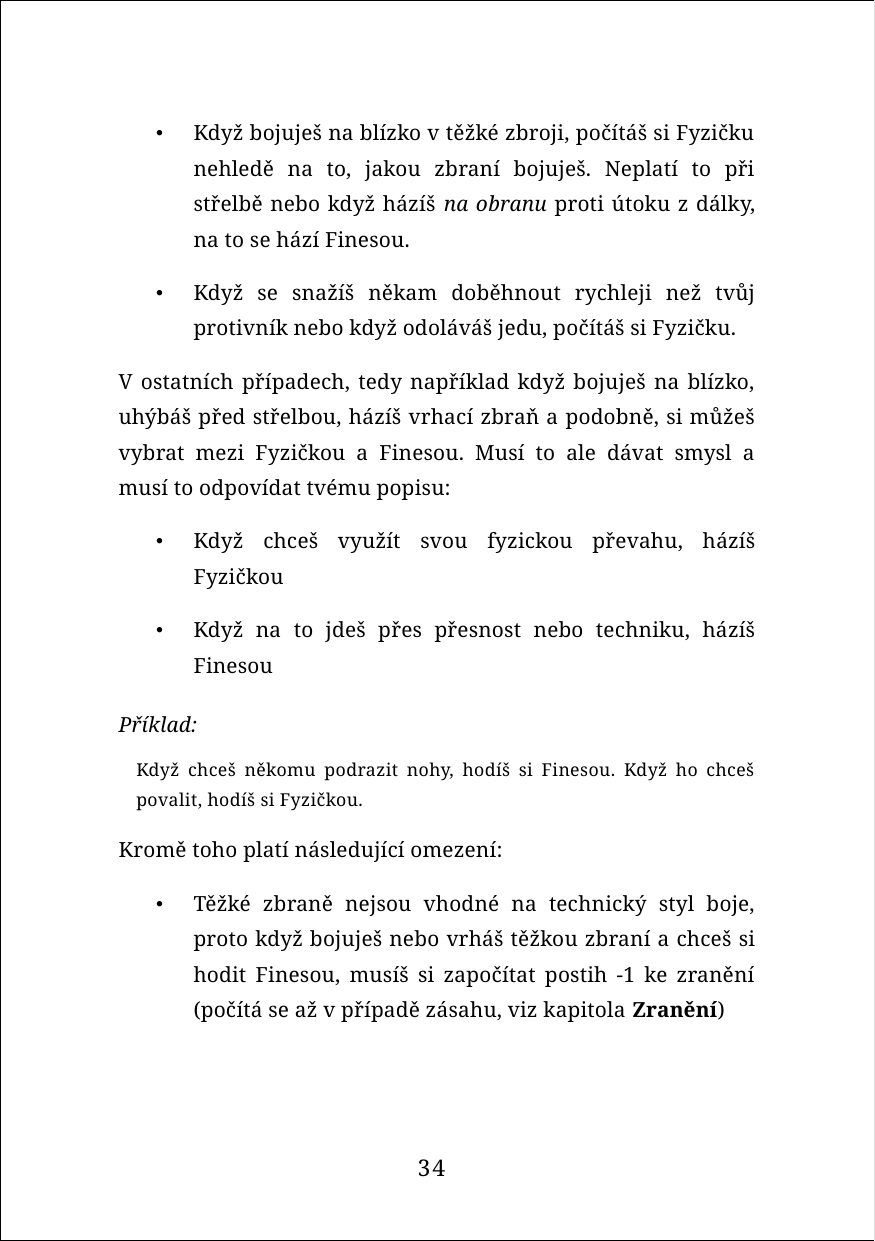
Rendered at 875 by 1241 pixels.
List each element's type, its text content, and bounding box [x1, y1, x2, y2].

text Příklad: [118, 710, 756, 738]
list Těžké zbraně nejsou vhodné na technický styl boje, proto když bojuješ nebo vrháš těžkou zbraní a chceš si hodit Finesou, musíš si započítat postih -1 ke zranění (počítá se až v případě zásahu, viz kapitola Zranění) [156, 889, 756, 1024]
list Když se snažíš někam doběhnout rychleji než tvůj protivník nebo když odoláváš jedu, počítáš si Fyzičku. [156, 278, 756, 342]
list Když na to jdeš přes přesnost nebo techniku, házíš Finesou [156, 615, 756, 679]
text Když chceš někomu podrazit nohy, hodíš si Finesou. Když ho chceš povalit, hodíš si Fyzičkou. [136, 757, 756, 812]
list Když bojuješ na blízko v těžké zbroji, počítáš si Fyzičku nehledě na to, jakou zbraní bojuješ. Neplatí to při střelbě nebo když házíš na obranu proti útoku z dálky, na to se hází Finesou. [156, 118, 756, 253]
text Kromě toho platí následující omezení: [118, 835, 756, 864]
text V ostatních případech, tedy například když bojuješ na blízko, uhýbáš před střelbou, házíš vrhací zbraň a podobně, si můžeš vybrat mezi Fyzičkou a Finesou. Musí to ale dávat smysl a musí to odpovídat tvému popisu: [118, 367, 756, 502]
list Když chceš využít svou fyzickou převahu, házíš Fyzičkou [156, 527, 756, 591]
